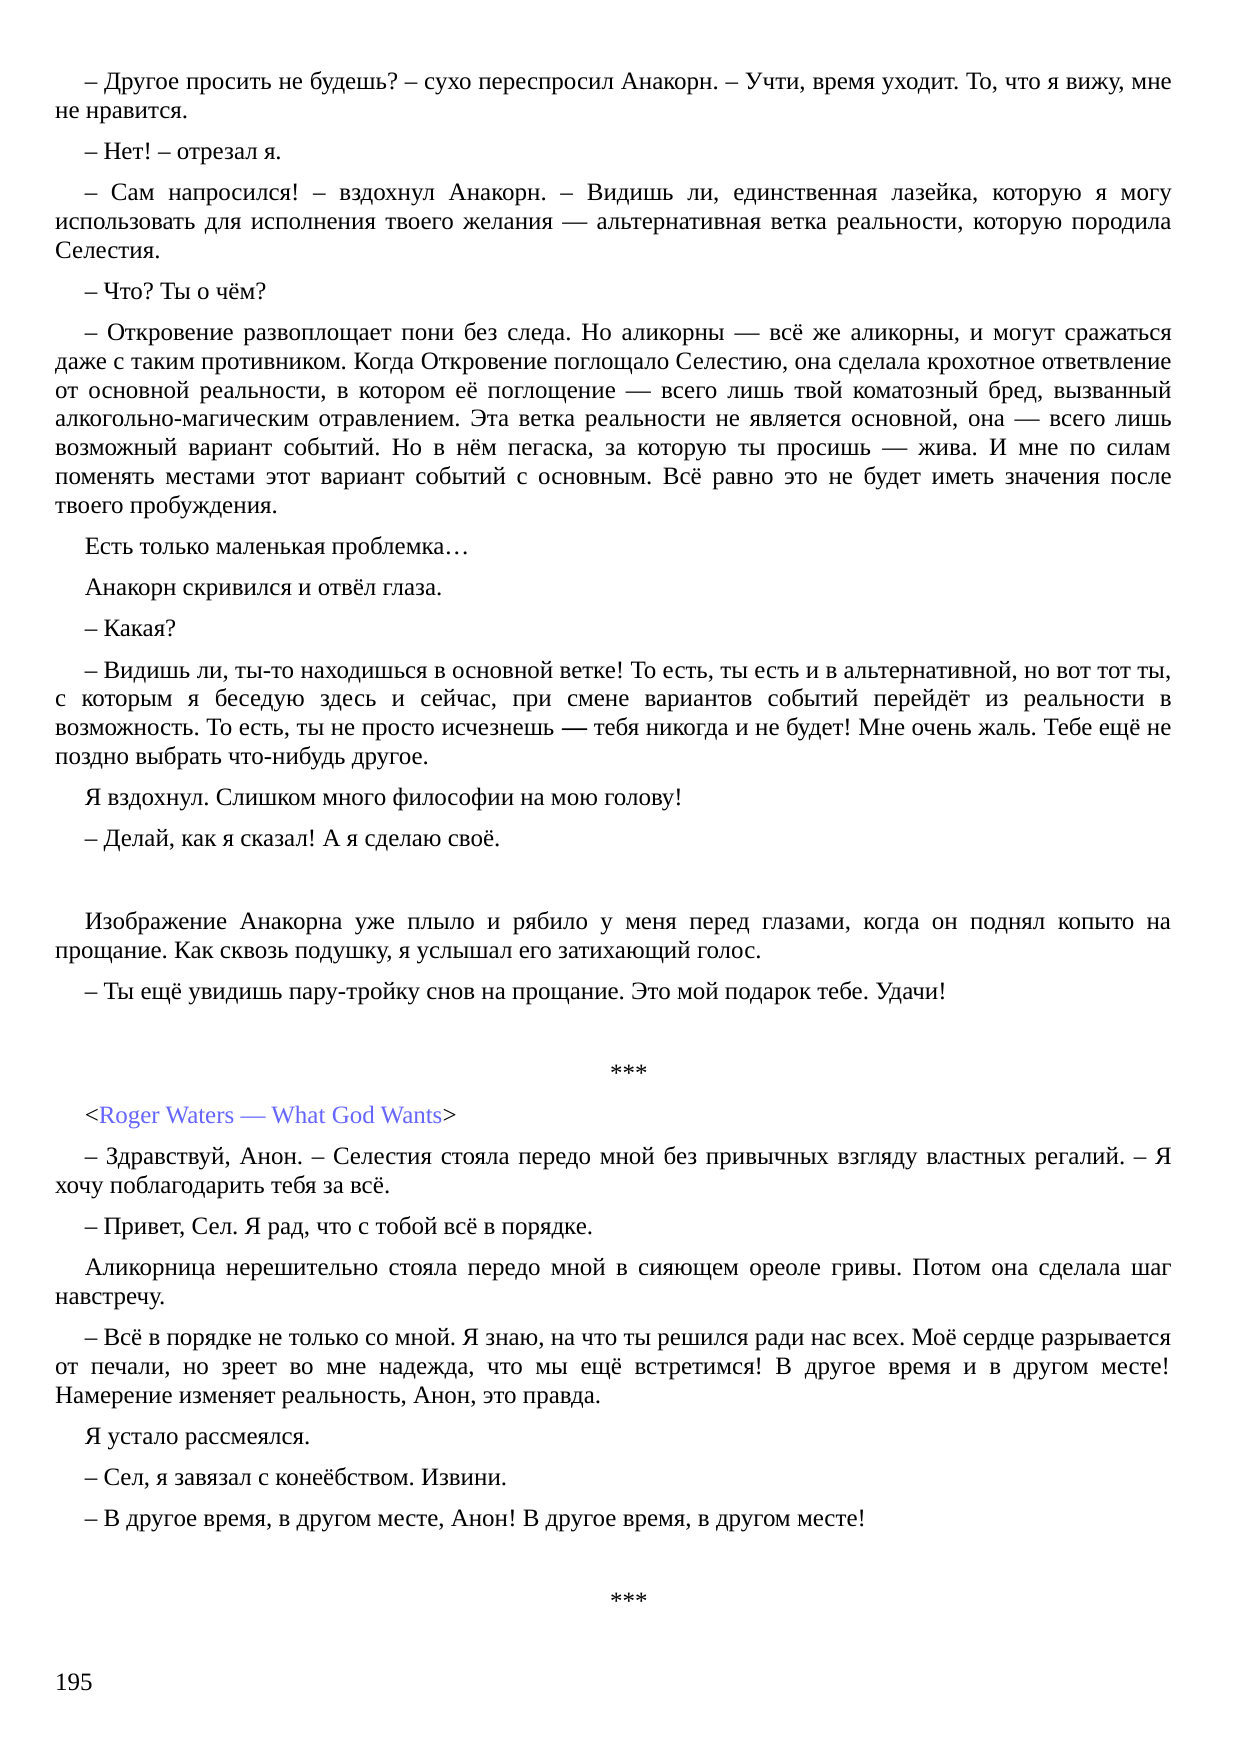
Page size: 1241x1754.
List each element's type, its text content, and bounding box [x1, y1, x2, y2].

text – Делай, как я сказал! А я сделаю своё. [55, 823, 1173, 852]
text – Ты ещё увидишь пару-тройку снов на прощание. Это мой подарок тебе. Удачи! [55, 976, 1173, 1005]
text Аликорница нерешительно стояла передо мной в сияющем ореоле гривы. Потом она сделала шаг навстречу. [55, 1252, 1173, 1310]
text – Какая? [55, 613, 1173, 642]
text – Нет! – отрезал я. [55, 136, 1173, 165]
text Есть только маленькая проблемка… [55, 531, 1173, 560]
text *** [55, 1058, 1173, 1087]
text Я устало рассмеялся. [55, 1421, 1173, 1450]
text – Видишь ли, ты-то находишься в основной ветке! То есть, ты есть и в альтернативной, но вот тот ты, с которым я беседую здесь и сейчас, при смене вариантов событий перейдёт из реальности в возможность. То есть, ты не просто исчезнешь — тебя никогда и не будет! Мне очень жаль. Тебе ещё не поздно выбрать что-нибудь другое. [55, 655, 1173, 770]
text – Привет, Сел. Я рад, что с тобой всё в порядке. [55, 1211, 1173, 1240]
text *** [55, 1586, 1173, 1615]
text – Всё в порядке не только со мной. Я знаю, на что ты решился ради нас всех. Моё сердце разрывается от печали, но зреет во мне надежда, что мы ещё встретимся! В другое время и в другом месте! Намерение изменяет реальность, Анон, это правда. [55, 1322, 1173, 1408]
text – Здравствуй, Анон. – Селестия стояла передо мной без привычных взгляду властных регалий. – Я хочу поблагодарить тебя за всё. [55, 1141, 1173, 1198]
text Я вздохнул. Слишком много философии на мою голову! [55, 782, 1173, 811]
text – Откровение развоплощает пони без следа. Но аликорны — всё же аликорны, и могут сражаться даже с таким противником. Когда Откровение поглощало Селестию, она сделала крохотное ответвление от основной реальности, в котором её поглощение — всего лишь твой коматозный бред, вызванный алкогольно-магическим отравлением. Эта ветка реальности не является основной, она — всего лишь возможный вариант событий. Но в нём пегаска, за которую ты просишь — жива. И мне по силам поменять местами этот вариант событий с основным. Всё равно это не будет иметь значения после твоего пробуждения. [55, 317, 1173, 518]
text – Другое просить не будешь? – сухо переспросил Анакорн. – Учти, время уходит. То, что я вижу, мне не нравится. [55, 66, 1173, 123]
text Изображение Анакорна уже плыло и рябило у меня перед глазами, когда он поднял копыто на прощание. Как сквозь подушку, я услышал его затихающий голос. [55, 906, 1173, 963]
text – Что? Ты о чём? [55, 276, 1173, 305]
text – Сел, я завязал с конеёбством. Извини. [55, 1462, 1173, 1491]
text Анакорн скривился и отвёл глаза. [55, 572, 1173, 601]
text – Сам напросился! – вздохнул Анакорн. – Видишь ли, единственная лазейка, которую я могу использовать для исполнения твоего желания — альтернативная ветка реальности, которую породила Селестия. [55, 177, 1173, 263]
text <Roger Waters — What God Wants> [55, 1100, 1173, 1128]
text – В другое время, в другом месте, Анон! В другое время, в другом месте! [55, 1503, 1173, 1532]
